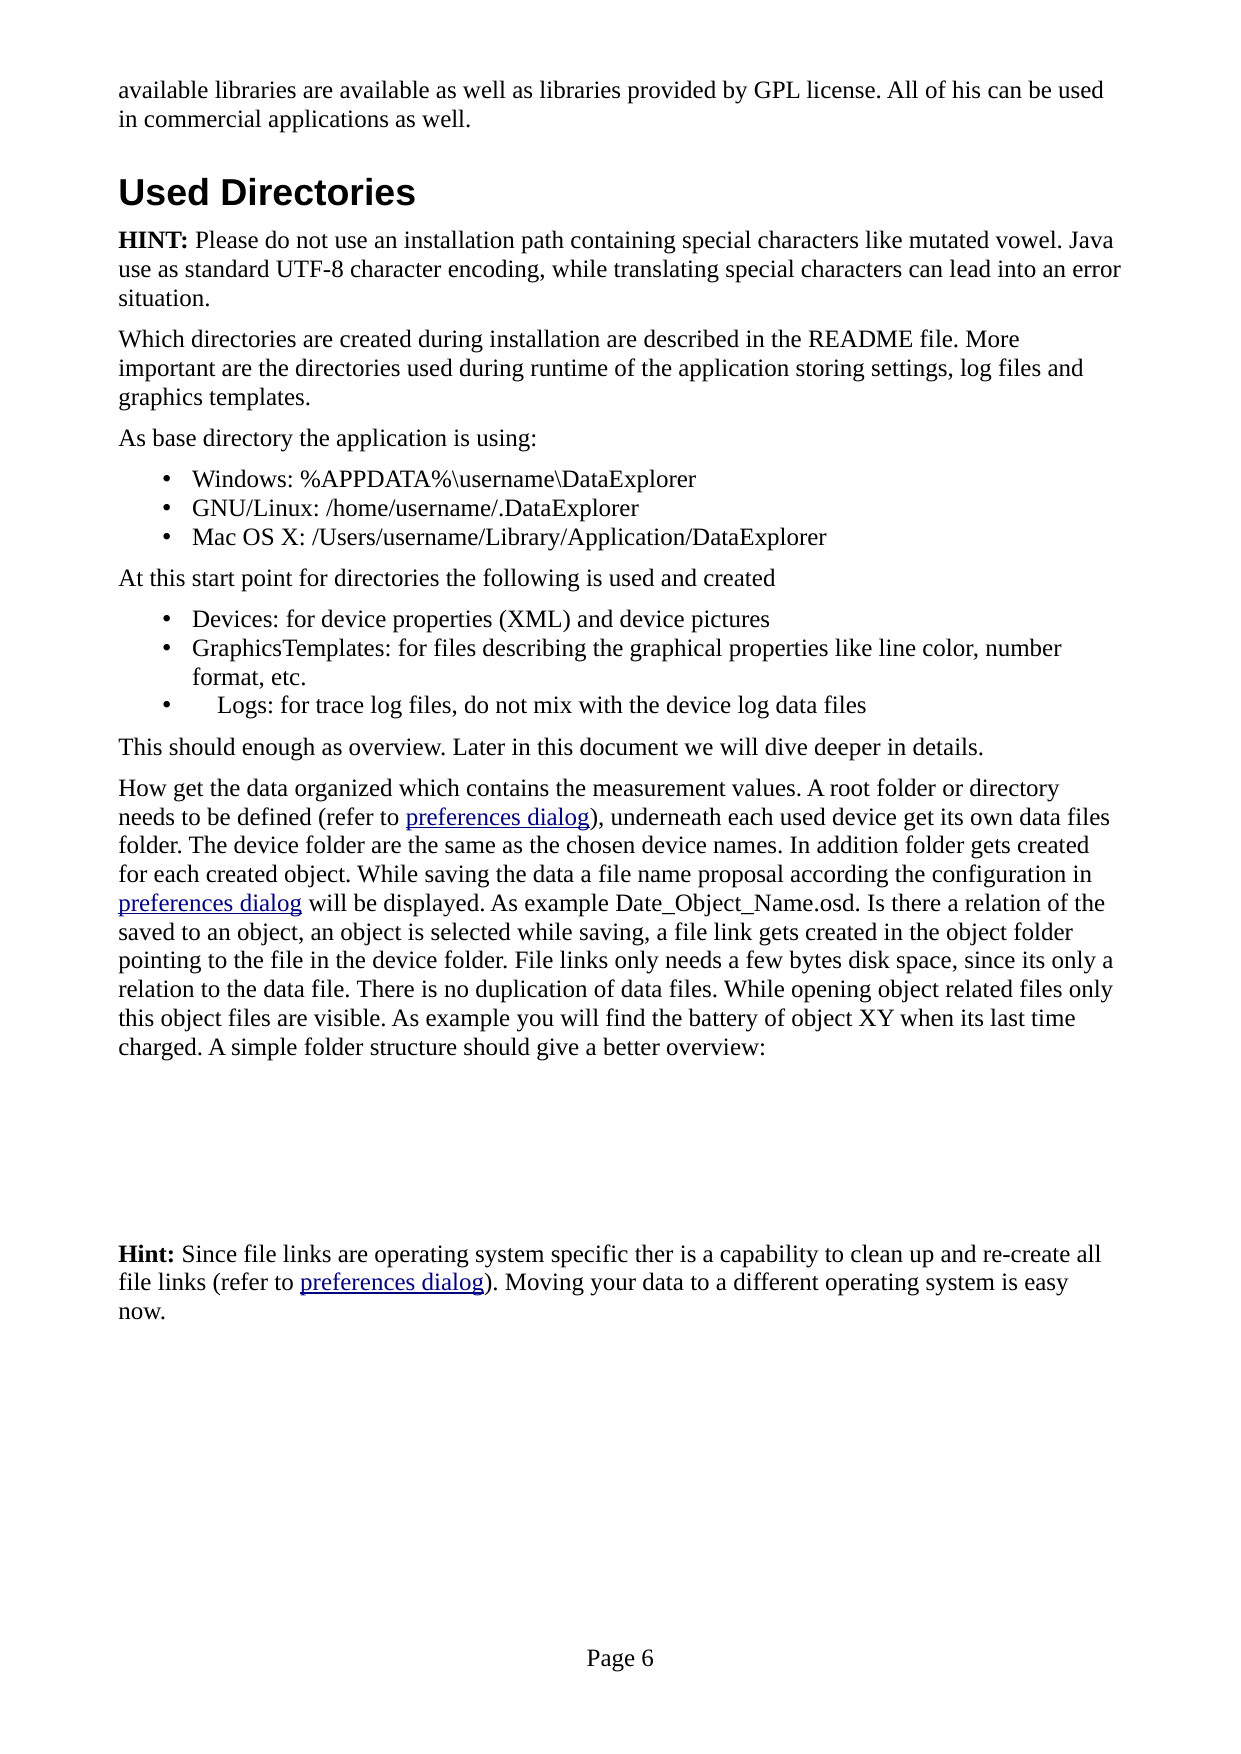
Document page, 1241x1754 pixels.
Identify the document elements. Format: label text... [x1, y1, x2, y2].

list GNU/Linux: /home/username/.DataExplorer [162, 493, 1122, 522]
text HINT: Please do not use an installation path containing special characters like mutated vowel. Java use as standard UTF-8 character encoding, while translating special characters can lead into an error situation. [118, 226, 1122, 312]
text This should enough as overview. Later in this document we will dive deeper in details. [118, 732, 1122, 761]
text Which directories are created during installation are described in the README file. More important are the directories used during runtime of the application storing settings, log files and graphics templates. [118, 324, 1122, 411]
text How get the data organized which contains the measurement values. A root folder or directory needs to be defined (refer to preferences dialog), underneath each used device get its own data files folder. The device folder are the same as the chosen device names. In addition folder gets created for each created object. While saving the data a file name proposal according the configuration in preferences dialog will be displayed. As example Date_Object_Name.osd. Is there a relation of the saved to an object, an object is selected while saving, a file link gets created in the object folder pointing to the file in the device folder. File links only needs a few bytes disk space, since its only a relation to the data file. There is no duplication of data files. While opening object related files only this object files are visible. As example you will find the battery of object XY when its last time charged. A simple folder structure should give a better overview: [118, 773, 1122, 1061]
list Logs: for trace log files, do not mix with the device log data files [162, 691, 1122, 719]
list Mac OS X: /Users/username/Library/Application/DataExplorer [162, 522, 1122, 551]
subtitle Used Directories [118, 170, 1122, 213]
text At this start point for directories the following is used and created [118, 563, 1122, 592]
list GraphicsTemplates: for files describing the graphical properties like line color, number format, etc. [162, 633, 1122, 691]
text As base directory the application is using: [118, 423, 1122, 452]
text Hint: Since file links are operating system specific ther is a capability to clean up and re-create all file links (refer to preferences dialog). Moving your data to a different operating system is easy now. [118, 1239, 1122, 1325]
text available libraries are available as well as libraries provided by GPL license. All of his can be used in commercial applications as well. [118, 75, 1122, 132]
list Devices: for device properties (XML) and device pictures [162, 604, 1122, 633]
list Windows: %APPDATA%\username\DataExplorer [162, 464, 1122, 493]
